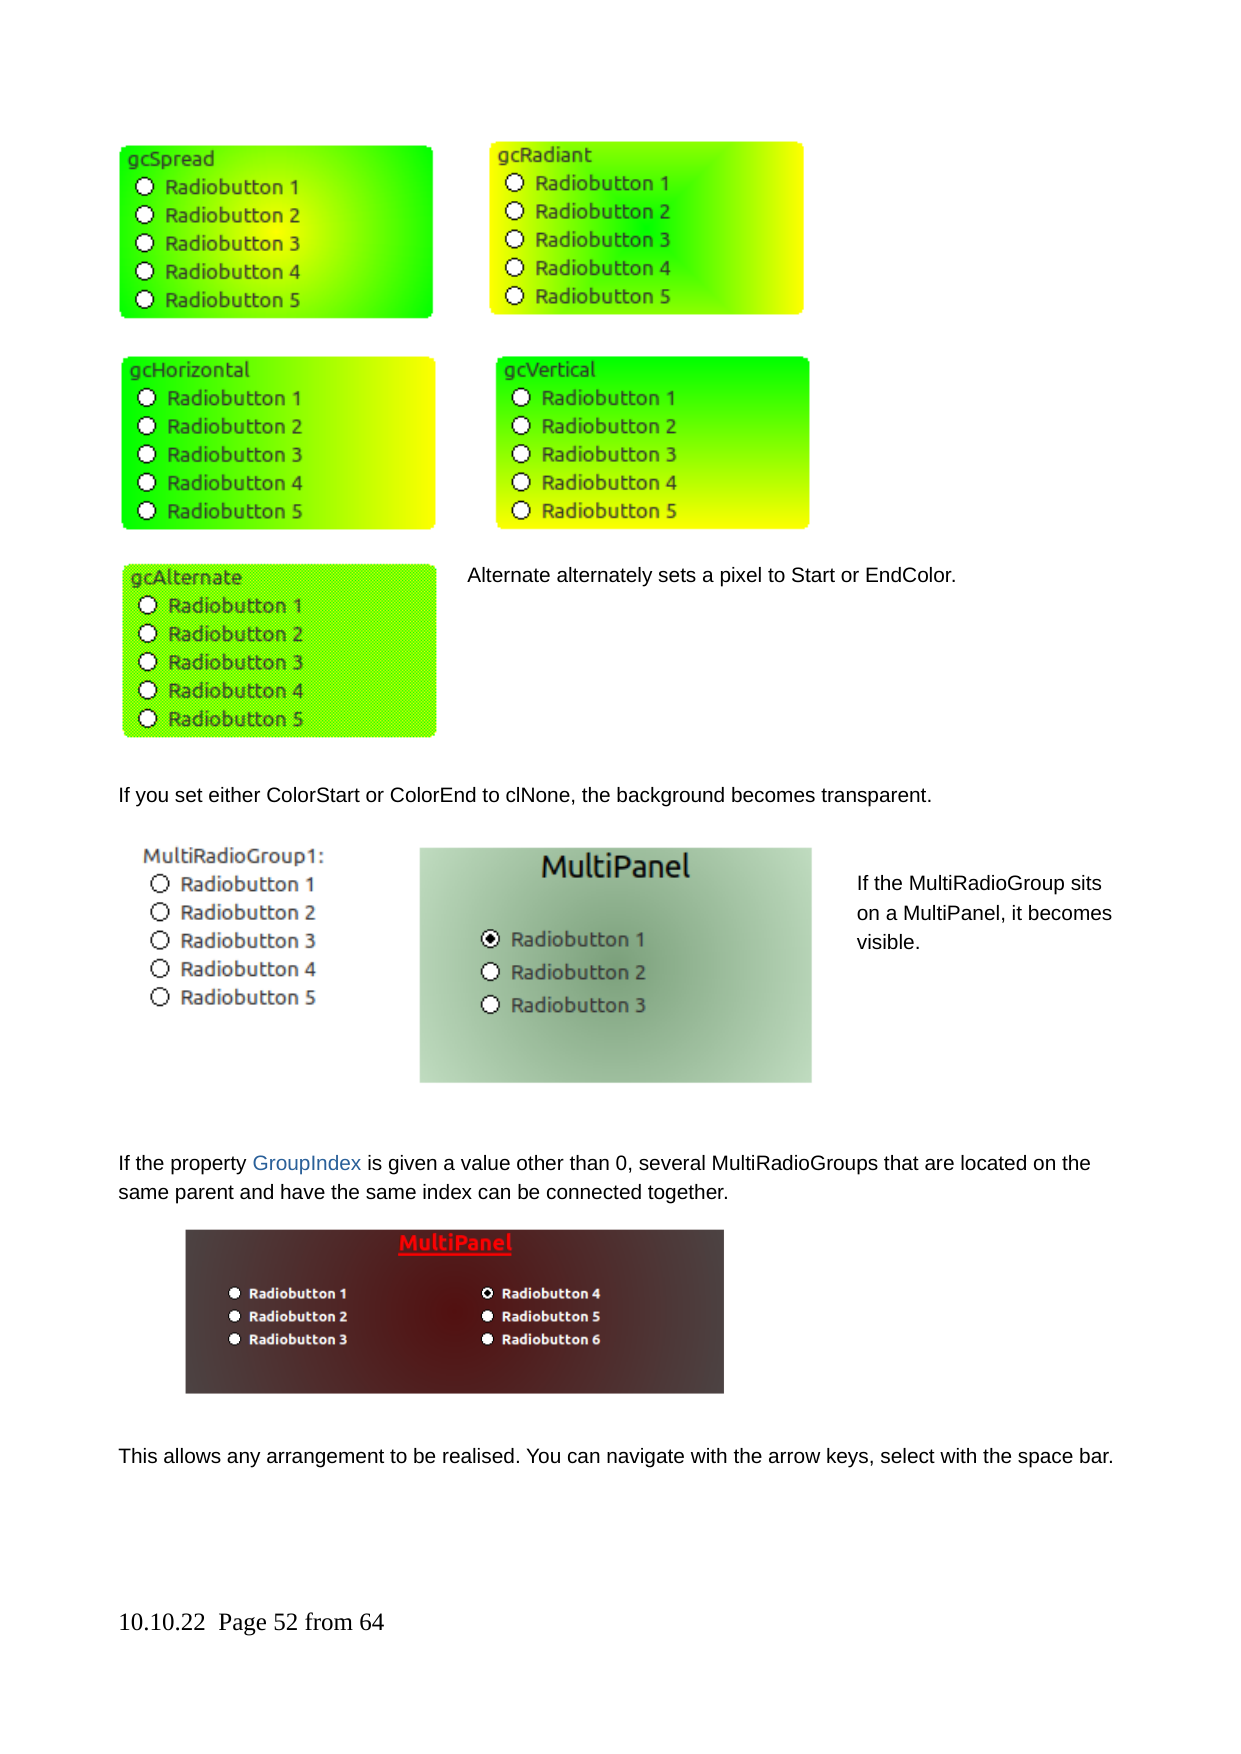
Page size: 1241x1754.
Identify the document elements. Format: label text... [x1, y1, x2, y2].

text This allows any arrangement to be realised. You can navigate with the arrow keys, select with the space bar. [118, 1440, 1122, 1470]
picture [115, 558, 446, 747]
picture [178, 1221, 736, 1410]
picture [121, 836, 358, 1019]
text Alternate alternately sets a pixel to Start or EndColor. [446, 559, 1122, 588]
text If the MultiRadioGroup sits on a MultiPanel, it becomes visible. [834, 867, 1122, 956]
picture [112, 138, 441, 331]
picture [114, 349, 442, 536]
picture [406, 834, 834, 1105]
text [358, 867, 406, 956]
text If you set either ColorStart or ColorEnd to clNone, the background becomes transparent. [118, 779, 1122, 808]
picture [486, 134, 814, 321]
picture [490, 352, 816, 534]
text If the property GroupIndex is given a value other than 0, several MultiRadioGroups that are located on the same parent and have the same index can be connected together. [118, 1146, 1122, 1205]
